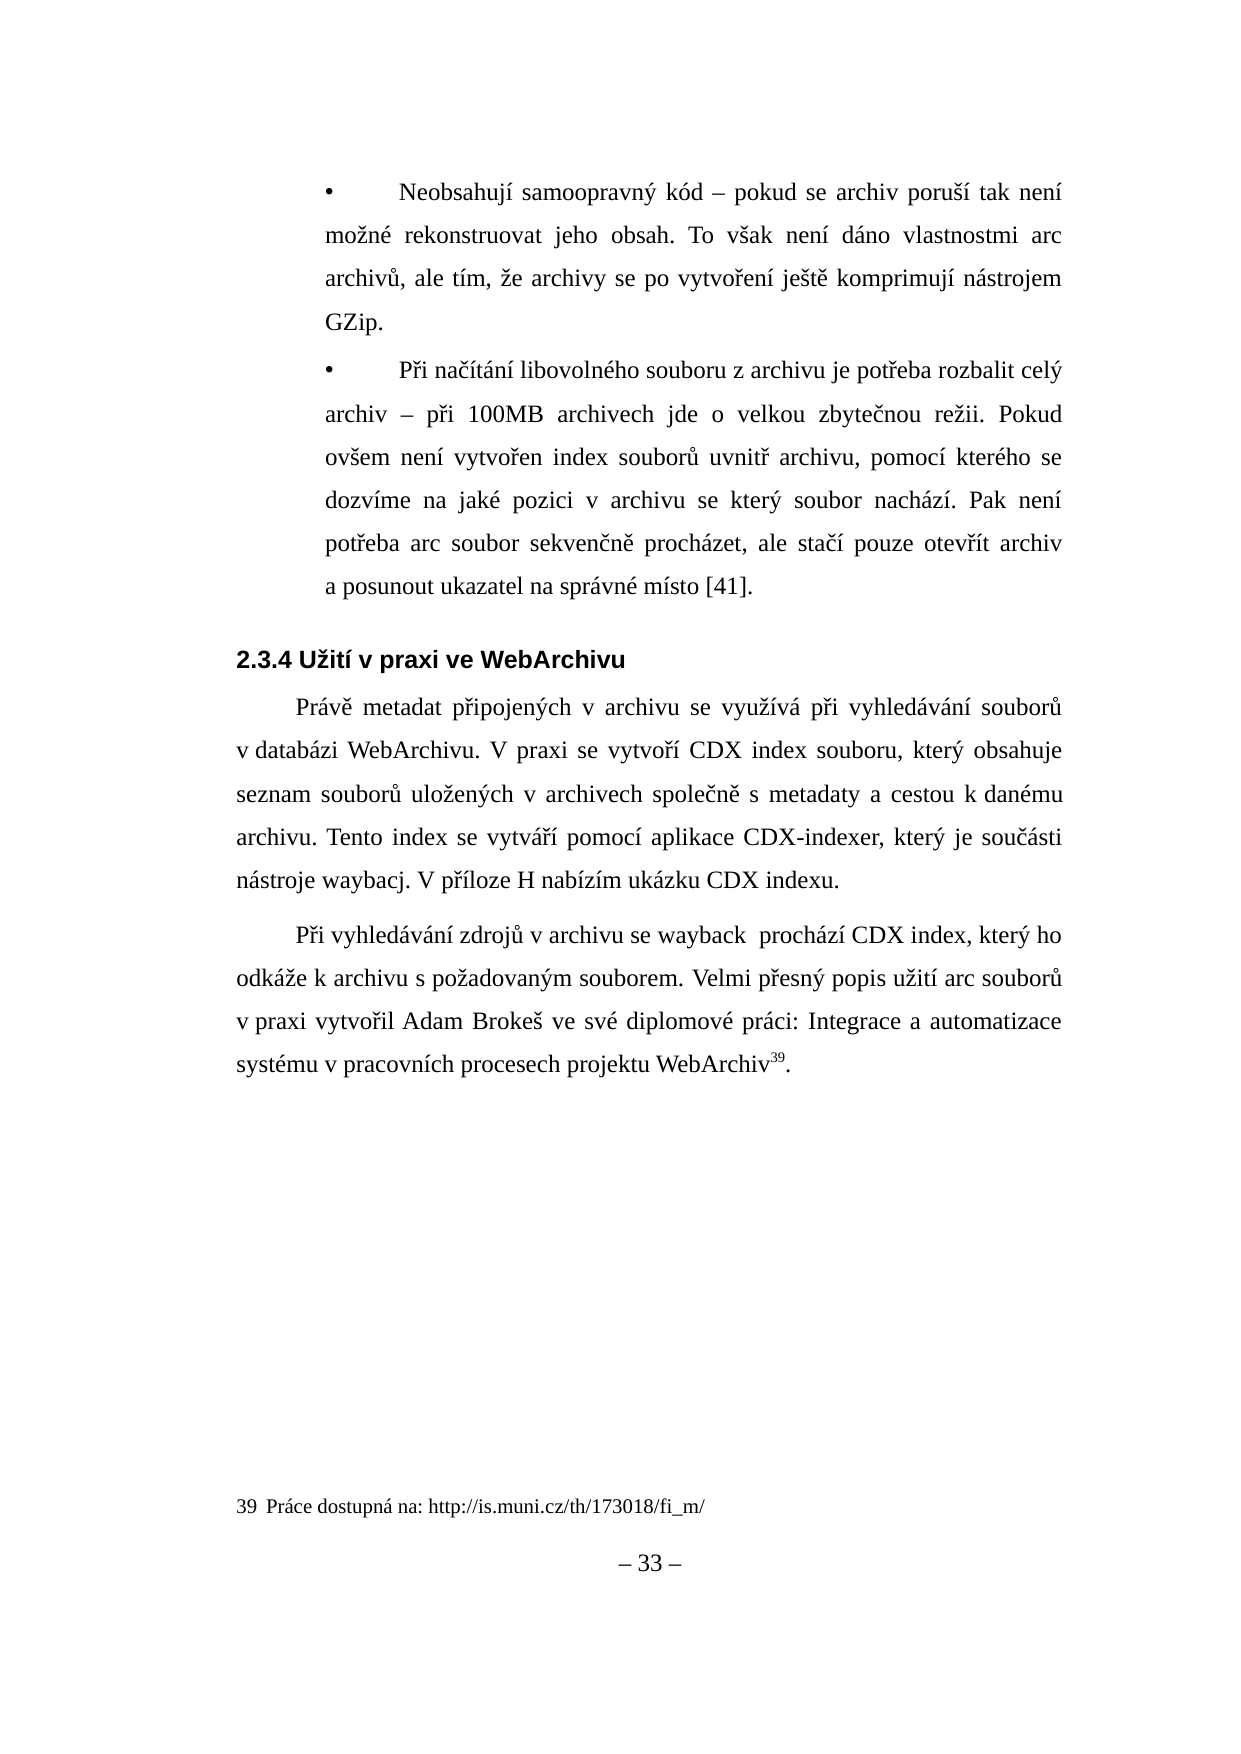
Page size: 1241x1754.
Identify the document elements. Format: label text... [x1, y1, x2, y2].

list Při načítání libovolného souboru z archivu je potřeba rozbalit celý archiv – při 100MB archivech jde o velkou zbytečnou režii. Pokud ovšem není vytvořen index souborů uvnitř archivu, pomocí kterého se dozvíme na jaké pozici v archivu se který soubor nachází. Pak není potřeba arc soubor sekvenčně procházet, ale stačí pouze otevřít archiv a posunout ukazatel na správné místo [41]. [325, 356, 1063, 600]
list Neobsahují samoopravný kód – pokud se archiv poruší tak není možné rekonstruovat jeho obsah. To však není dáno vlastnostmi arc archivů, ale tím, že archivy se po vytvoření ještě komprimují nástrojem GZip. [325, 177, 1063, 335]
text Při vyhledávání zdrojů v archivu se wayback prochází CDX index, který ho odkáže k archivu s požadovaným souborem. Velmi přesný popis užití arc souborů v praxi vytvořil Adam Brokeš ve své diplomové práci: Integrace a automatizace systému v pracovních procesech projektu WebArchiv. [236, 920, 1063, 1078]
subtitle 2.3.4 Užití v praxi ve WebArchivu [236, 645, 1063, 674]
text Právě metadat připojených v archivu se využívá při vyhledávání souborů v databázi WebArchivu. V praxi se vytvoří CDX index souboru, který obsahuje seznam souborů uložených v archivech společně s metadaty a cestou k danému archivu. Tento index se vytváří pomocí aplikace CDX-indexer, který je součásti nástroje waybacj. V příloze H nabízím ukázku CDX indexu. [236, 692, 1063, 894]
text Práce dostupná na: http://is.muni.cz/th/173018/fi_m/ [236, 1494, 1063, 1518]
